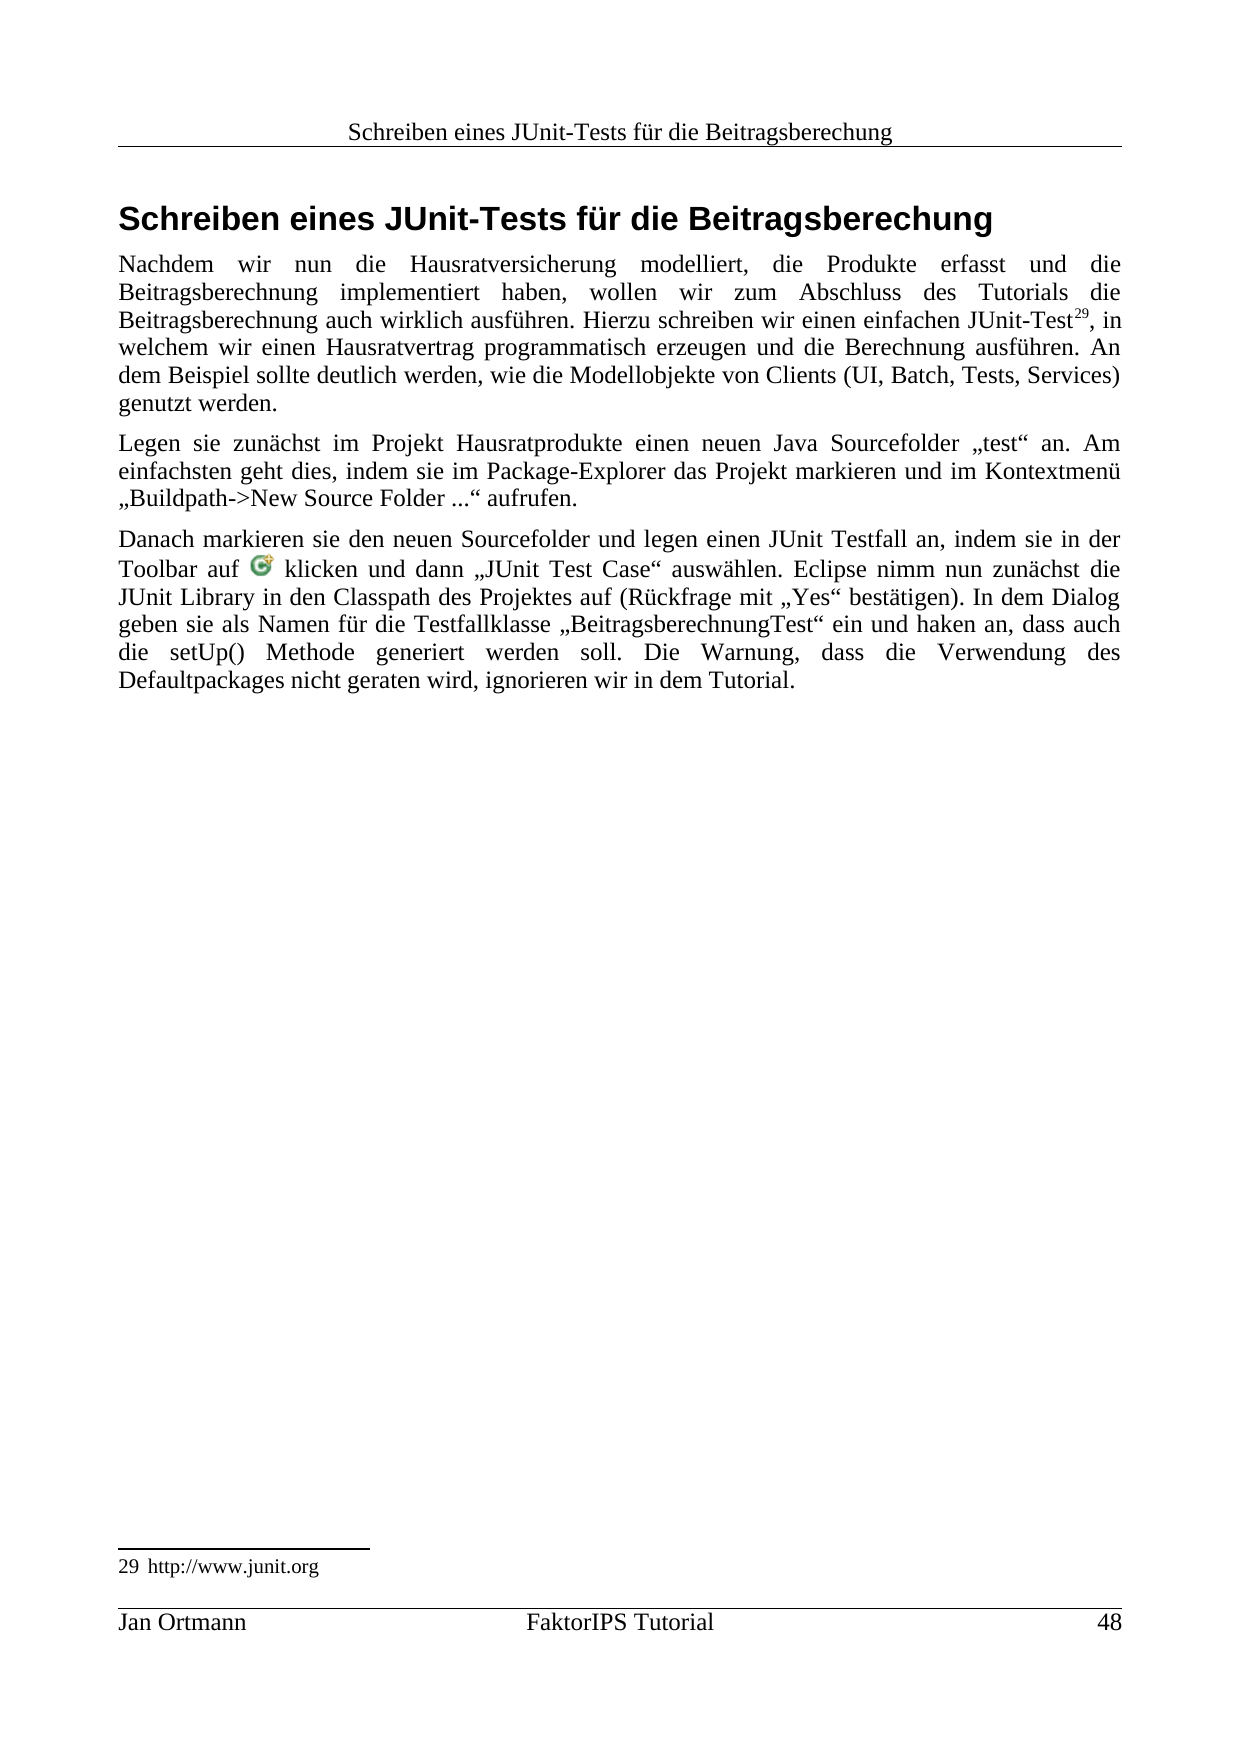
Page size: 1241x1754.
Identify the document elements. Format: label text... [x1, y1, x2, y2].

subtitle Schreiben eines JUnit-Tests für die Beitragsberechung [118, 200, 1122, 238]
text Nachdem wir nun die Hausratversicherung modelliert, die Produkte erfasst und die Beitragsberechnung implementiert haben, wollen wir zum Abschluss des Tutorials die Beitragsberechnung auch wirklich ausführen. Hierzu schreiben wir einen einfachen JUnit-Test, in welchem wir einen Hausratvertrag programmatisch erzeugen und die Berechnung ausführen. An dem Beispiel sollte deutlich werden, wie die Modellobjekte von Clients (UI, Batch, Tests, Services) genutzt werden. [118, 250, 1122, 417]
picture [249, 552, 275, 578]
text http://www.junit.org [118, 1555, 1122, 1578]
text Legen sie zunächst im Projekt Hausratprodukte einen neuen Java Sourcefolder „test“ an. Am einfachsten geht dies, indem sie im Package-Explorer das Projekt markieren und im Kontextmenü „Buildpath‑>New Source Folder ...“ aufrufen. [118, 429, 1122, 512]
text Danach markieren sie den neuen Sourcefolder und legen einen JUnit Testfall an, indem sie in der Toolbar auf klicken und dann „JUnit Test Case“ auswählen. Eclipse nimm nun zunächst die JUnit Library in den Classpath des Projektes auf (Rückfrage mit „Yes“ bestätigen). In dem Dialog geben sie als Namen für die Testfallklasse „BeitragsberechnungTest“ ein und haken an, dass auch die setUp() Methode generiert werden soll. Die Warnung, dass die Verwendung des Defaultpackages nicht geraten wird, ignorieren wir in dem Tutorial. [118, 525, 1122, 694]
